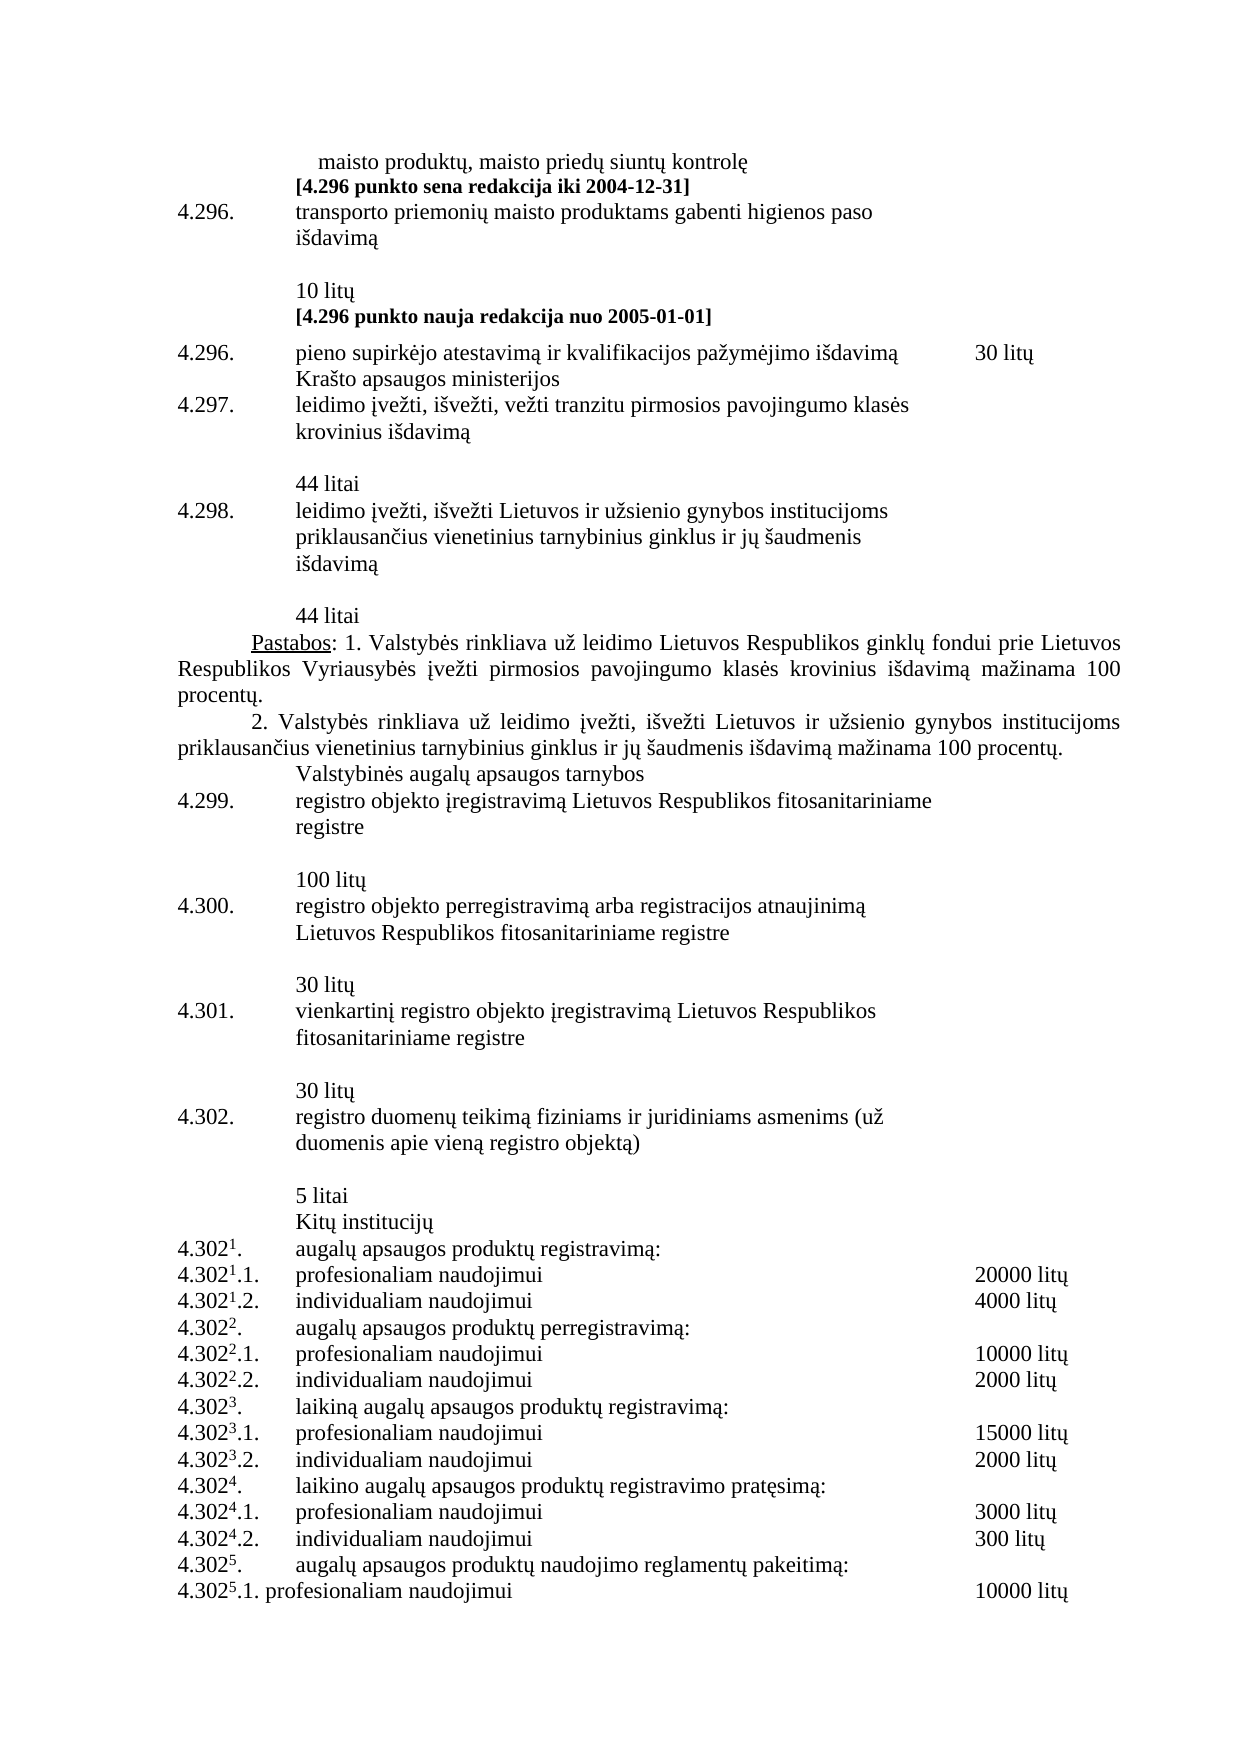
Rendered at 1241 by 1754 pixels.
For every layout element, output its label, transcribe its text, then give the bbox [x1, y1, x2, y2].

text 4.3024. laikino augalų apsaugos produktų registravimo pratęsimą: [177, 1472, 974, 1498]
text [4.296 punkto sena redakcija iki 2004-12-31] [177, 174, 945, 198]
text 4.297. leidimo įvežti, išvežti, vežti tranzitu pirmosios pavojingumo klasės krovinius išdavimą 44 litai [177, 391, 945, 497]
text 4.3024.2. individualiam naudojimui 300 litų [177, 1525, 1078, 1551]
text 4.302. registro duomenų teikimą fiziniams ir juridiniams asmenims (už duomenis apie vieną registro objektą) 5 litai [177, 1103, 945, 1208]
text Kitų institucijų [177, 1208, 945, 1235]
text 4.3023. laikiną augalų apsaugos produktų registravimą: [177, 1393, 974, 1419]
text Pastabos: 1. Valstybės rinkliava už leidimo Lietuvos Respublikos ginklų fondui prie Lietuvos Respublikos Vyriausybės įvežti pirmosios pavojingumo klasės krovinius išdavimą mažinama 100 procentų. [177, 629, 1122, 708]
table_cell maisto produktų, maisto priedų siuntų kontrolę [307, 148, 986, 174]
table_cell [174, 148, 307, 174]
text Krašto apsaugos ministerijos [177, 365, 945, 391]
text 4.300. registro objekto perregistravimą arba registracijos atnaujinimą Lietuvos Respublikos fitosanitariniame registre 30 litų [177, 892, 945, 998]
text 4.3024.1. profesionaliam naudojimui 3000 litų [177, 1498, 1078, 1525]
text [4.296 punkto nauja redakcija nuo 2005-01-01] [177, 303, 945, 328]
text 4.3025. augalų apsaugos produktų naudojimo reglamentų pakeitimą: [177, 1551, 974, 1577]
table_cell [986, 148, 1148, 174]
text Valstybinės augalų apsaugos tarnybos [177, 760, 945, 787]
text 4.296. pieno supirkėjo atestavimą ir kvalifikacijos pažymėjimo išdavimą 30 litų [177, 328, 1122, 365]
text 4.3022.2. individualiam naudojimui 2000 litų [177, 1367, 1093, 1393]
text 4.3022. augalų apsaugos produktų perregistravimą: [177, 1314, 974, 1340]
text 4.299. registro objekto įregistravimą Lietuvos Respublikos fitosanitariniame registre 100 litų [177, 787, 945, 892]
text 4.3021.1. profesionaliam naudojimui 20000 litų [177, 1261, 1137, 1287]
text 4.3022.1. profesionaliam naudojimui 10000 litų [177, 1340, 1122, 1367]
text 4.301. vienkartinį registro objekto įregistravimą Lietuvos Respublikos fitosanitariniame registre 30 litų [177, 998, 945, 1103]
text 4.296. transporto priemonių maisto produktams gabenti higienos paso išdavimą 10 litų [177, 198, 945, 303]
text 4.3025.1. profesionaliam naudojimui 10000 litų [177, 1577, 1093, 1604]
text 4.3023.2. individualiam naudojimui 2000 litų [177, 1446, 1063, 1472]
text 4.3023.1. profesionaliam naudojimui 15000 litų [177, 1419, 1093, 1446]
text 2. Valstybės rinkliava už leidimo įvežti, išvežti Lietuvos ir užsienio gynybos institucijoms priklausančius vienetinius tarnybinius ginklus ir jų šaudmenis išdavimą mažinama 100 procentų. [177, 708, 1122, 760]
text 4.3021.2. individualiam naudojimui 4000 litų [177, 1287, 1122, 1314]
text 4.298. leidimo įvežti, išvežti Lietuvos ir užsienio gynybos institucijoms priklausančius vienetinius tarnybinius ginklus ir jų šaudmenis išdavimą 44 litai [177, 497, 945, 629]
text 4.3021. augalų apsaugos produktų registravimą: [177, 1235, 1122, 1261]
